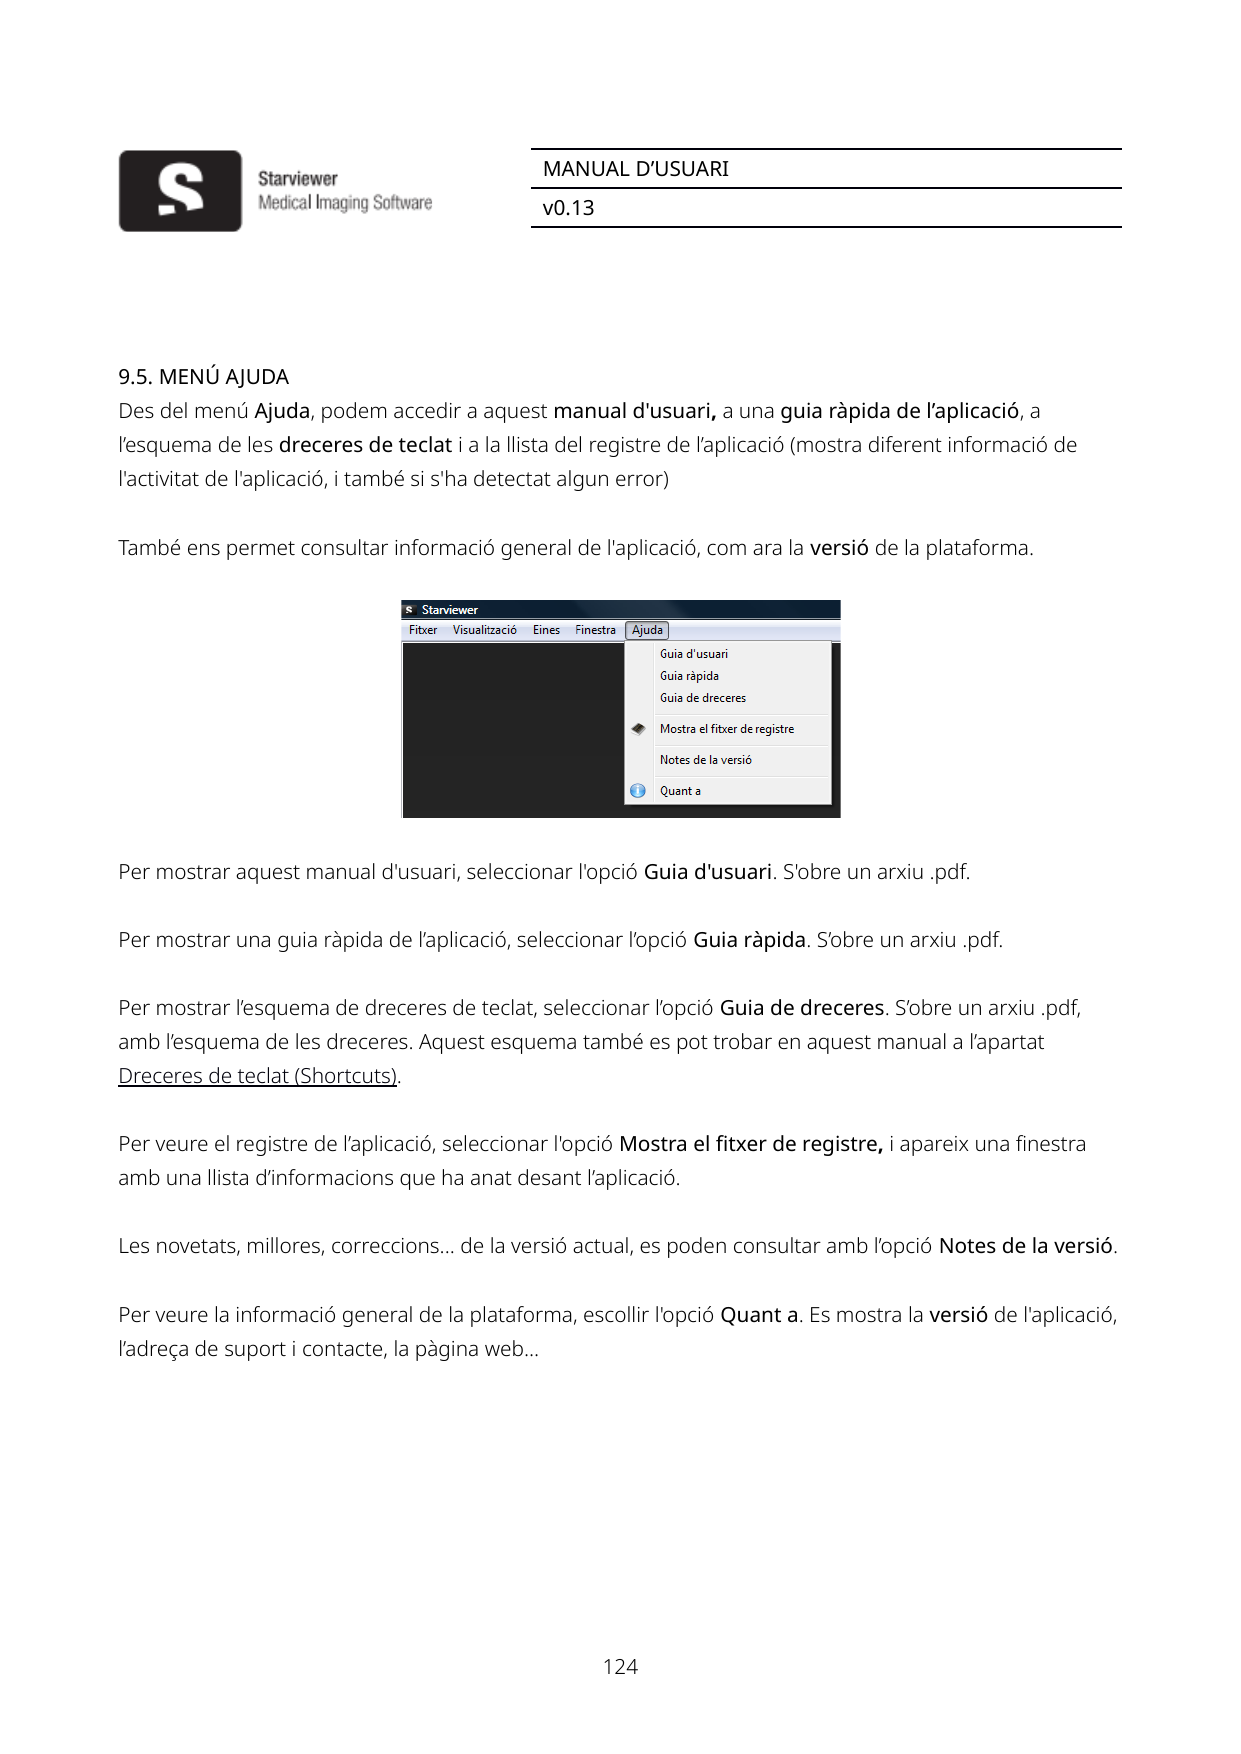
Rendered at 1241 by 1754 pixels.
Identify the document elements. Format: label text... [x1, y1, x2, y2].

text Des del menú Ajuda, podem accedir a aquest manual d'usuari, a una guia ràpida de l’aplicació, a l’esquema de les dreceres de teclat i a la llista del registre de l’aplicació (mostra diferent informació de l'activitat de l'aplicació, i també si s'ha detectat algun error) [118, 396, 1122, 493]
text Per veure el registre de l’aplicació, seleccionar l'opció Mostra el fitxer de registre, i apareix una finestra amb una llista d’informacions que ha anat desant l’aplicació. [118, 1129, 1122, 1192]
text També ens permet consultar informació general de l'aplicació, com ara la versió de la plataforma. [118, 533, 1122, 561]
subtitle Menú Ajuda [118, 362, 1122, 391]
text Per veure la informació general de la plataforma, escollir l'opció Quant a. Es mostra la versió de l'aplicació, l’adreça de suport i contacte, la pàgina web... [118, 1300, 1122, 1362]
text Per mostrar l’esquema de dreceres de teclat, seleccionar l’opció Guia de dreceres. S’obre un arxiu .pdf, amb l’esquema de les dreceres. Aquest esquema també es pot trobar en aquest manual a l’apartat Dreceres de teclat (Shortcuts). [118, 993, 1122, 1090]
text Per mostrar una guia ràpida de l’aplicació, seleccionar l’opció Guia ràpida. S’obre un arxiu .pdf. [118, 925, 1122, 953]
picture [401, 600, 841, 818]
text Per mostrar aquest manual d'usuari, seleccionar l'opció Guia d'usuari. S'obre un arxiu .pdf. [118, 857, 1122, 885]
text Les novetats, millores, correccions... de la versió actual, es poden consultar amb l’opció Notes de la versió. [118, 1232, 1122, 1260]
